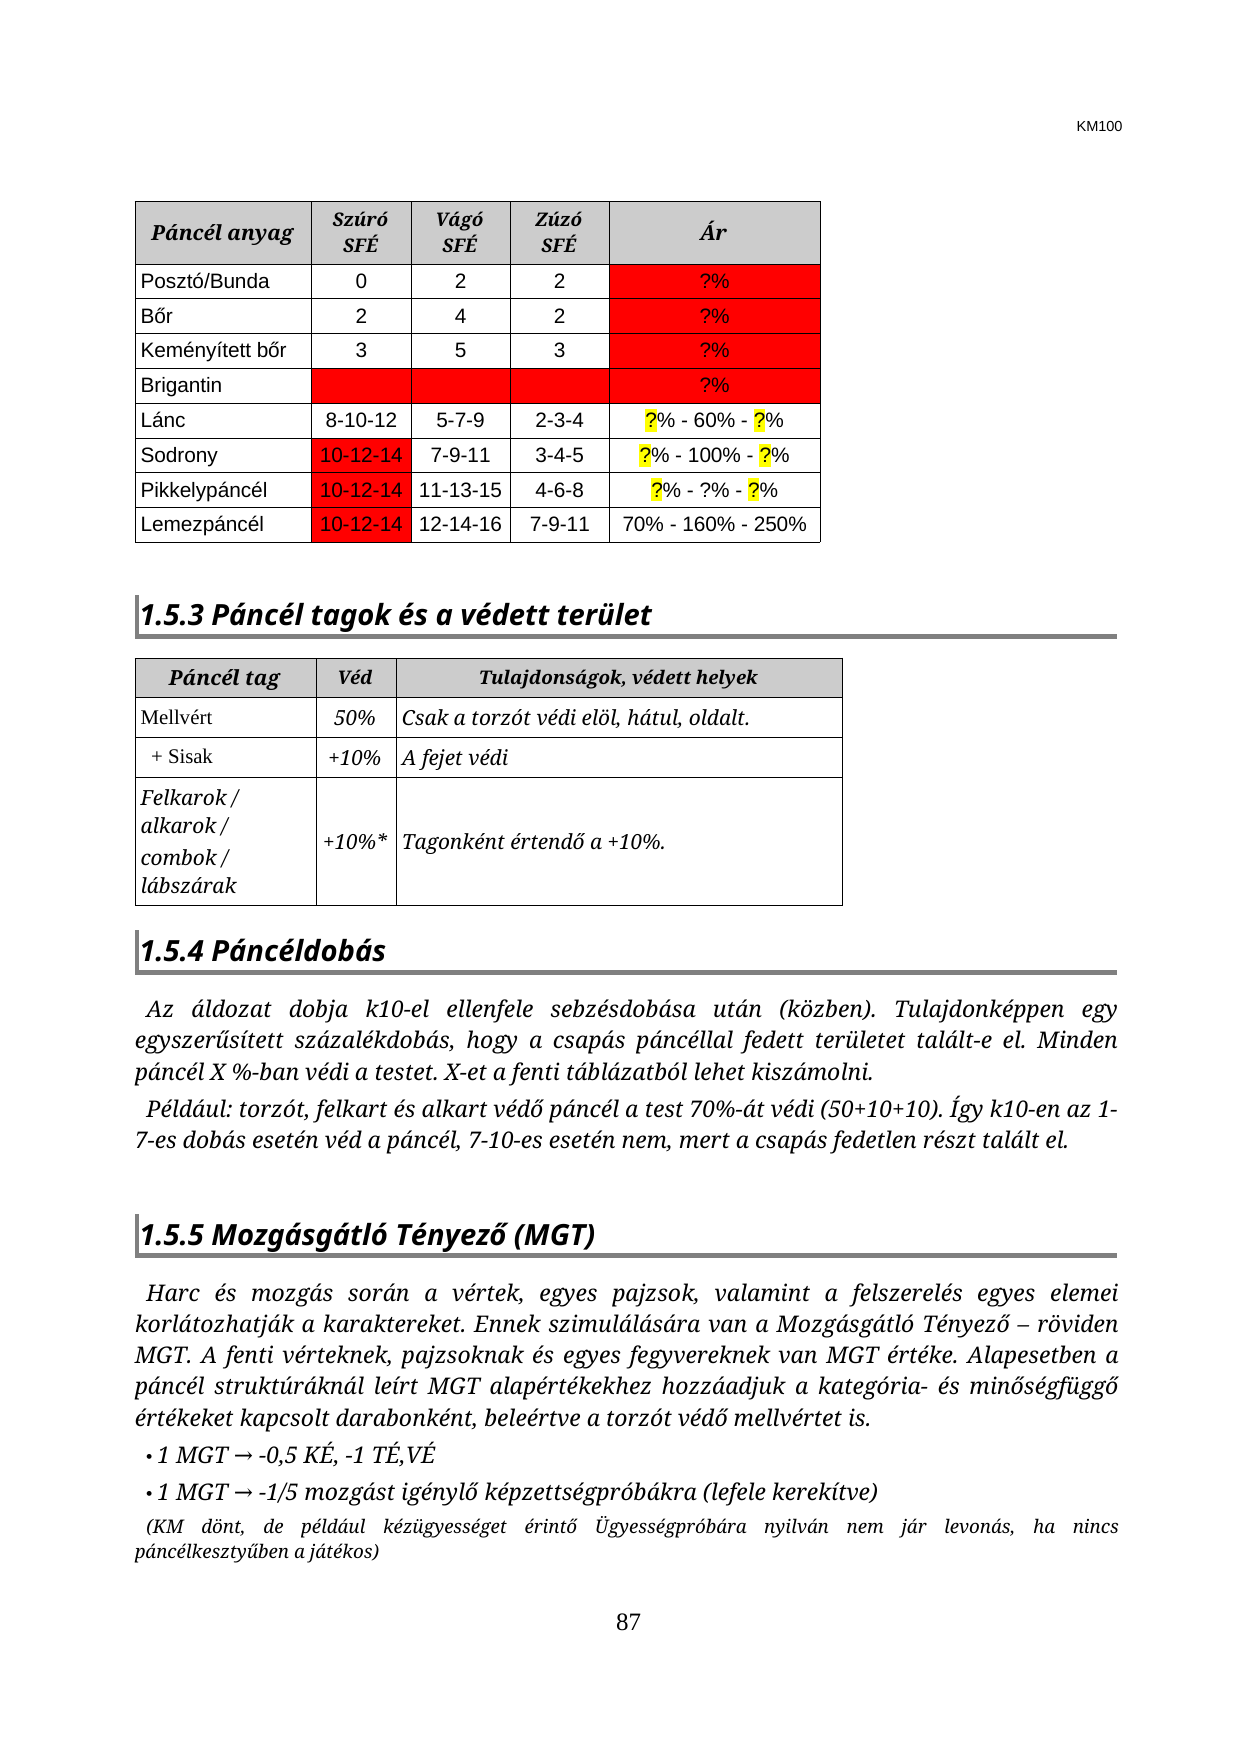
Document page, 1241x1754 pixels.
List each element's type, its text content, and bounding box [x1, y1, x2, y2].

table_cell Felkarok / alkarok / combok / lábszárak [136, 778, 316, 905]
table_cell 5 [412, 334, 510, 368]
table_cell ?% - 60% - ?% [610, 404, 820, 438]
table_cell ?% - 100% - ?% [610, 439, 820, 472]
subtitle Páncél tagok és a védett terület [139, 594, 1122, 634]
table_header Véd [317, 659, 396, 697]
table_cell Tagonként értendő a +10%. [397, 778, 842, 905]
table_cell 3-4-5 [511, 439, 609, 472]
table_cell + Sisak [136, 738, 316, 777]
table_cell ?% [610, 369, 820, 403]
table_cell ?% - ?% - ?% [610, 473, 820, 507]
table_cell 5-7-9 [412, 404, 510, 438]
table_header Ár [610, 202, 820, 264]
text Például: torzót, felkart és alkart védő páncél a test 70%-át védi (50+10+10). Így k10-en az 1-7-es dobás esetén véd a páncél, 7-10-es esetén nem, mert a csapás fedetlen részt talált el. [134, 1093, 1122, 1155]
table_cell 4 [412, 299, 510, 333]
table_cell 70% - 160% - 250% [610, 508, 820, 542]
table_cell 3 [511, 334, 609, 368]
table_cell Bőr [136, 299, 311, 333]
text Az áldozat dobja k10-el ellenfele sebzésdobása után (közben). Tulajdonképpen egy egyszerűsített százalékdobás, hogy a csapás páncéllal fedett területet talált-e el. Minden páncél X %-ban védi a testet. X-et a fenti táblázatból lehet kiszámolni. [134, 993, 1122, 1087]
table_cell 0 [312, 265, 411, 298]
table_cell Lemezpáncél [136, 508, 311, 542]
table_cell 50% [317, 698, 396, 737]
table_cell 10-12-14 [312, 473, 411, 507]
table_cell ?% [610, 334, 820, 368]
table_cell 3 [312, 334, 411, 368]
table_cell 2 [511, 265, 609, 298]
text Harc és mozgás során a vértek, egyes pajzsok, valamint a felszerelés egyes elemei korlátozhatják a karaktereket. Ennek szimulálására van a Mozgásgátló Tényező – röviden MGT. A fenti vérteknek, pajzsoknak és egyes fegyvereknek van MGT értéke. Alapesetben a páncél struktúráknál leírt MGT alapértékekhez hozzáadjuk a kategória- és minőségfüggő értékeket kapcsolt darabonként, beleértve a torzót védő mellvértet is. [134, 1277, 1122, 1433]
table_cell +10%* [317, 778, 396, 905]
table_header Páncél anyag [136, 202, 311, 264]
list 1 MGT → -1/5 mozgást igénylő képzettségpróbákra (lefele kerekítve) [146, 1476, 1122, 1507]
table_cell 2 [312, 299, 411, 333]
table_cell [412, 369, 510, 403]
table_cell Keményített bőr [136, 334, 311, 368]
table_cell Mellvért [136, 698, 316, 737]
table_cell +10% [317, 738, 396, 777]
text (KM dönt, de például kézügyességet érintő Ügyességpróbára nyilván nem jár levonás, ha nincs páncélkesztyűben a játékos) [134, 1513, 1122, 1564]
table_cell 2 [412, 265, 510, 298]
table_header Zúzó SFÉ [511, 202, 609, 264]
table_cell 7-9-11 [511, 508, 609, 542]
table_cell Lánc [136, 404, 311, 438]
table_header Páncél tag [136, 659, 316, 697]
table_cell Pikkelypáncél [136, 473, 311, 507]
table_header Szúró SFÉ [312, 202, 411, 264]
subtitle Mozgásgátló Tényező (MGT) [139, 1214, 1122, 1253]
subtitle Páncéldobás [139, 930, 1122, 970]
table_cell ?% [610, 299, 820, 333]
table_cell 2-3-4 [511, 404, 609, 438]
table_cell ?% [610, 265, 820, 298]
table_cell 11-13-15 [412, 473, 510, 507]
table_cell 12-14-16 [412, 508, 510, 542]
table_cell Brigantin [136, 369, 311, 403]
table_cell [511, 369, 609, 403]
list 1 MGT → -0,5 KÉ, -1 TÉ,VÉ [146, 1439, 1122, 1470]
table_cell 8-10-12 [312, 404, 411, 438]
table_cell Csak a torzót védi elöl, hátul, oldalt. [397, 698, 842, 737]
table_cell 10-12-14 [312, 439, 411, 472]
table_cell [312, 369, 411, 403]
table_header Tulajdonságok, védett helyek [397, 659, 842, 697]
table_cell Sodrony [136, 439, 311, 472]
table_cell 7-9-11 [412, 439, 510, 472]
table_cell Posztó/Bunda [136, 265, 311, 298]
table_cell 2 [511, 299, 609, 333]
table_cell 4-6-8 [511, 473, 609, 507]
table_header Vágó SFÉ [412, 202, 510, 264]
table_cell 10-12-14 [312, 508, 411, 542]
table_cell A fejet védi [397, 738, 842, 777]
